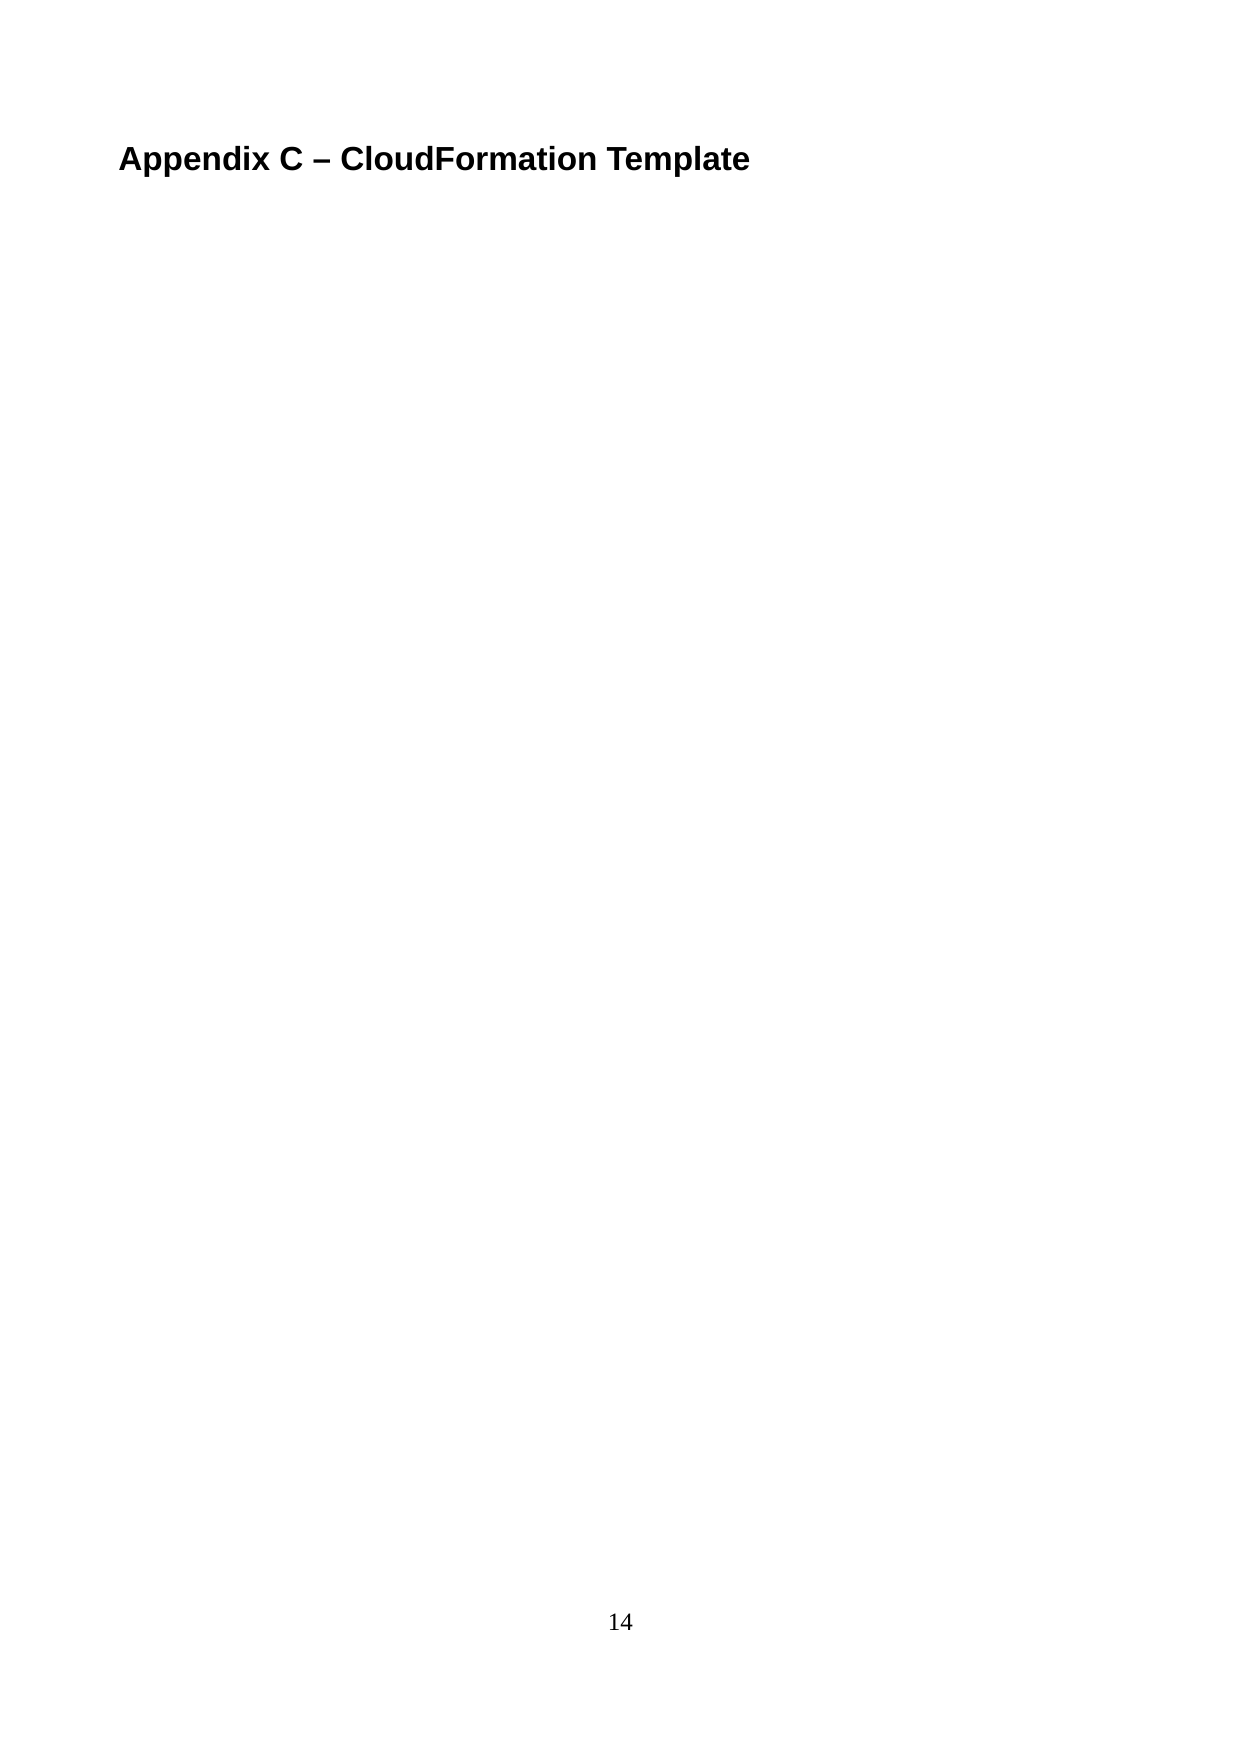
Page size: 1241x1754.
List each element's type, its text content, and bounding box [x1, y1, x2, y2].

subtitle Appendix C – CloudFormation Template [118, 139, 1122, 177]
